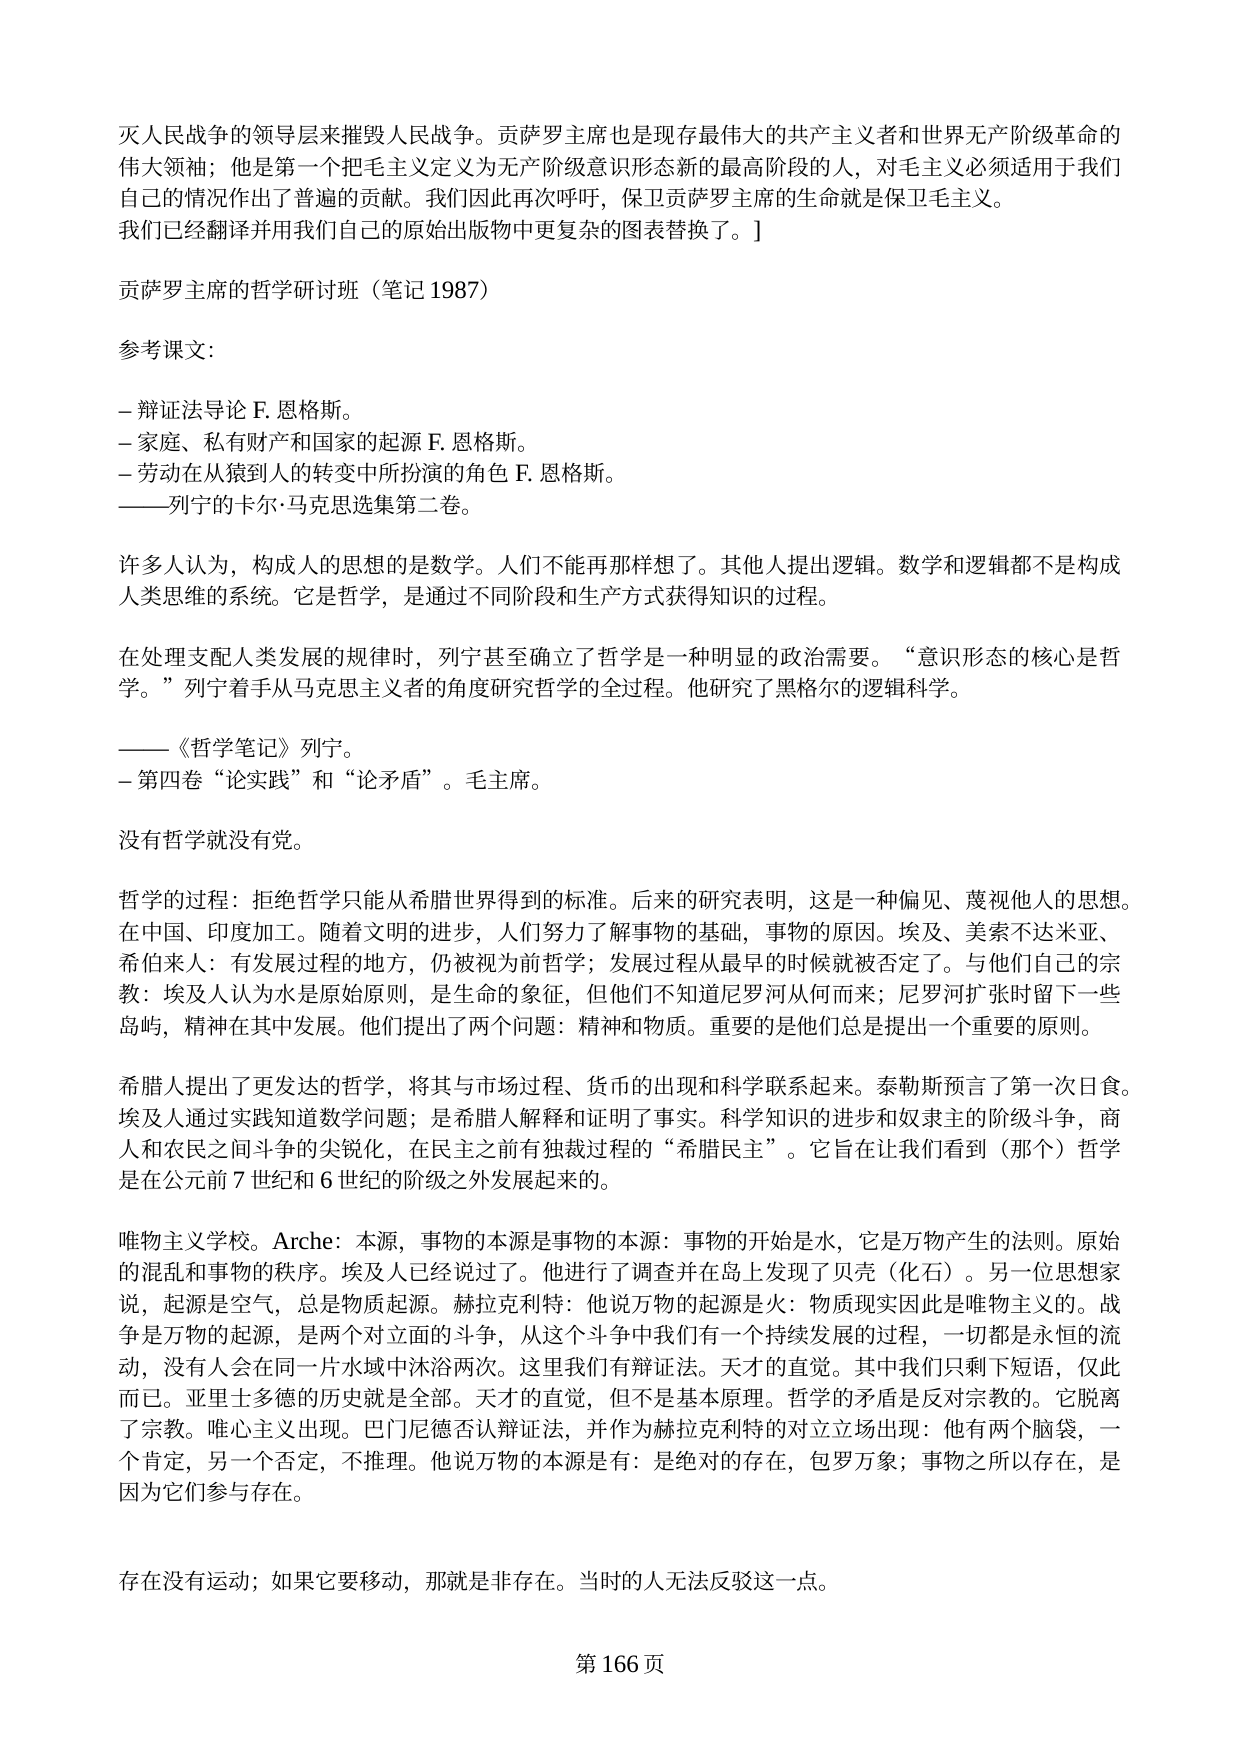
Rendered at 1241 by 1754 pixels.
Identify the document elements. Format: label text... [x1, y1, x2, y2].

text 希腊人提出了更发达的哲学，将其与市场过程、货币的出现和科学联系起来。泰勒斯预言了第一次日食。埃及人通过实践知道数学问题；是希腊人解释和证明了事实。科学知识的进步和奴隶主的阶级斗争，商人和农民之间斗争的尖锐化，在民主之前有独裁过程的“希腊民主”。它旨在让我们看到（那个）哲学是在公元前7世纪和6世纪的阶级之外发展起来的。 [118, 1069, 1122, 1195]
text 贡萨罗主席的哲学研讨班（笔记1987） [118, 273, 1122, 304]
text 参考课文： [118, 333, 1122, 365]
text – 劳动在从猿到人的转变中所扮演的角色 F. 恩格斯。 [118, 456, 1122, 488]
text 没有哲学就没有党。 [118, 823, 1122, 854]
text 哲学的过程：拒绝哲学只能从希腊世界得到的标准。后来的研究表明，这是一种偏见、蔑视他人的思想。在中国、印度加工。随着文明的进步，人们努力了解事物的基础，事物的原因。埃及、美索不达米亚、希伯来人：有发展过程的地方，仍被视为前哲学；发展过程从最早的时候就被否定了。与他们自己的宗教：埃及人认为水是原始原则，是生命的象征，但他们不知道尼罗河从何而来；尼罗河扩张时留下一些岛屿，精神在其中发展。他们提出了两个问题：精神和物质。重要的是他们总是提出一个重要的原则。 [118, 883, 1122, 1041]
text 在处理支配人类发展的规律时，列宁甚至确立了哲学是一种明显的政治需要。“意识形态的核心是哲学。”列宁着手从马克思主义者的角度研究哲学的全过程。他研究了黑格尔的逻辑科学。 [118, 640, 1122, 703]
text ——列宁的卡尔·马克思选集第二卷。 [118, 488, 1122, 519]
text 唯物主义学校。Arche：本源，事物的本源是事物的本源：事物的开始是水，它是万物产生的法则。原始的混乱和事物的秩序。埃及人已经说过了。他进行了调查并在岛上发现了贝壳（化石）。另一位思想家说，起源是空气，总是物质起源。赫拉克利特：他说万物的起源是火：物质现实因此是唯物主义的。战争是万物的起源，是两个对立面的斗争，从这个斗争中我们有一个持续发展的过程，一切都是永恒的流动，没有人会在同一片水域中沐浴两次。这里我们有辩证法。天才的直觉。其中我们只剩下短语，仅此而已。亚里士多德的历史就是全部。天才的直觉，但不是基本原理。哲学的矛盾是反对宗教的。它脱离了宗教。唯心主义出现。巴门尼德否认辩证法，并作为赫拉克利特的对立立场出现：他有两个脑袋，一个肯定，另一个否定，不推理。他说万物的本源是有：是绝对的存在，包罗万象；事物之所以存在，是因为它们参与存在。 [118, 1224, 1122, 1507]
text – 家庭、私有财产和国家的起源 F. 恩格斯。 [118, 425, 1122, 456]
text ——《哲学笔记》列宁。 [118, 731, 1122, 763]
text 许多人认为，构成人的思想的是数学。人们不能再那样想了。其他人提出逻辑。数学和逻辑都不是构成人类思维的系统。它是哲学，是通过不同阶段和生产方式获得知识的过程。 [118, 548, 1122, 611]
text 灭人民战争的领导层来摧毁人民战争。贡萨罗主席也是现存最伟大的共产主义者和世界无产阶级革命的伟大领袖；他是第一个把毛主义定义为无产阶级意识形态新的最高阶段的人，对毛主义必须适用于我们自己的情况作出了普遍的贡献。我们因此再次呼吁，保卫贡萨罗主席的生命就是保卫毛主义。 [118, 118, 1122, 213]
text – 辩证法导论 F. 恩格斯。 [118, 393, 1122, 425]
text 我们已经翻译并用我们自己的原始出版物中更复杂的图表替换了。] [118, 213, 1122, 244]
text – 第四卷“论实践”和“论矛盾”。毛主席。 [118, 763, 1122, 794]
text 存在没有运动；如果它要移动，那就是非存在。当时的人无法反驳这一点。 [118, 1564, 1122, 1596]
